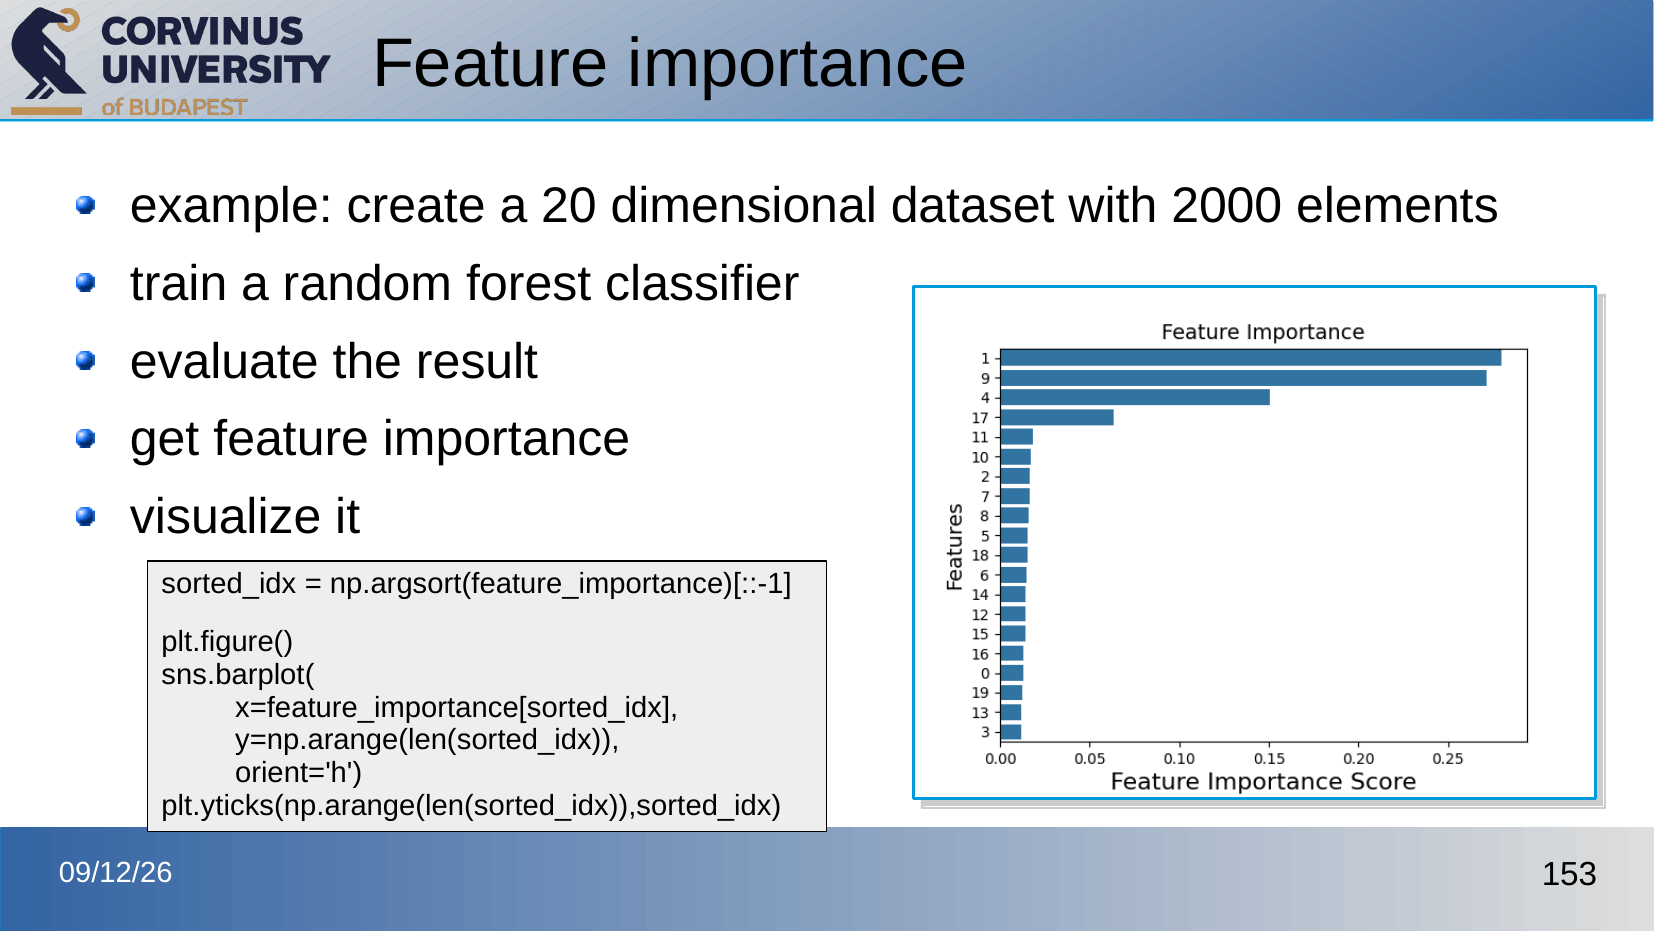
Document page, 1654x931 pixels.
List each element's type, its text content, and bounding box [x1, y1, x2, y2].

title Feature importance [372, 23, 1625, 103]
picture [916, 289, 1593, 796]
text_box sorted_idx = np.argsort(feature_importance)[::-1] plt.figure() sns.barplot( x=feature_importance[sorted_idx], y=np.arange(len(sorted_idx)), orient='h') plt.yticks(np.arange(len(sorted_idx)),sorted_idx) [147, 561, 827, 832]
list example: create a 20 dimensional dataset with 2000 elements train a random forest classifier evaluate the result get feature importance visualize it [59, 177, 1595, 709]
picture [11, 7, 331, 115]
